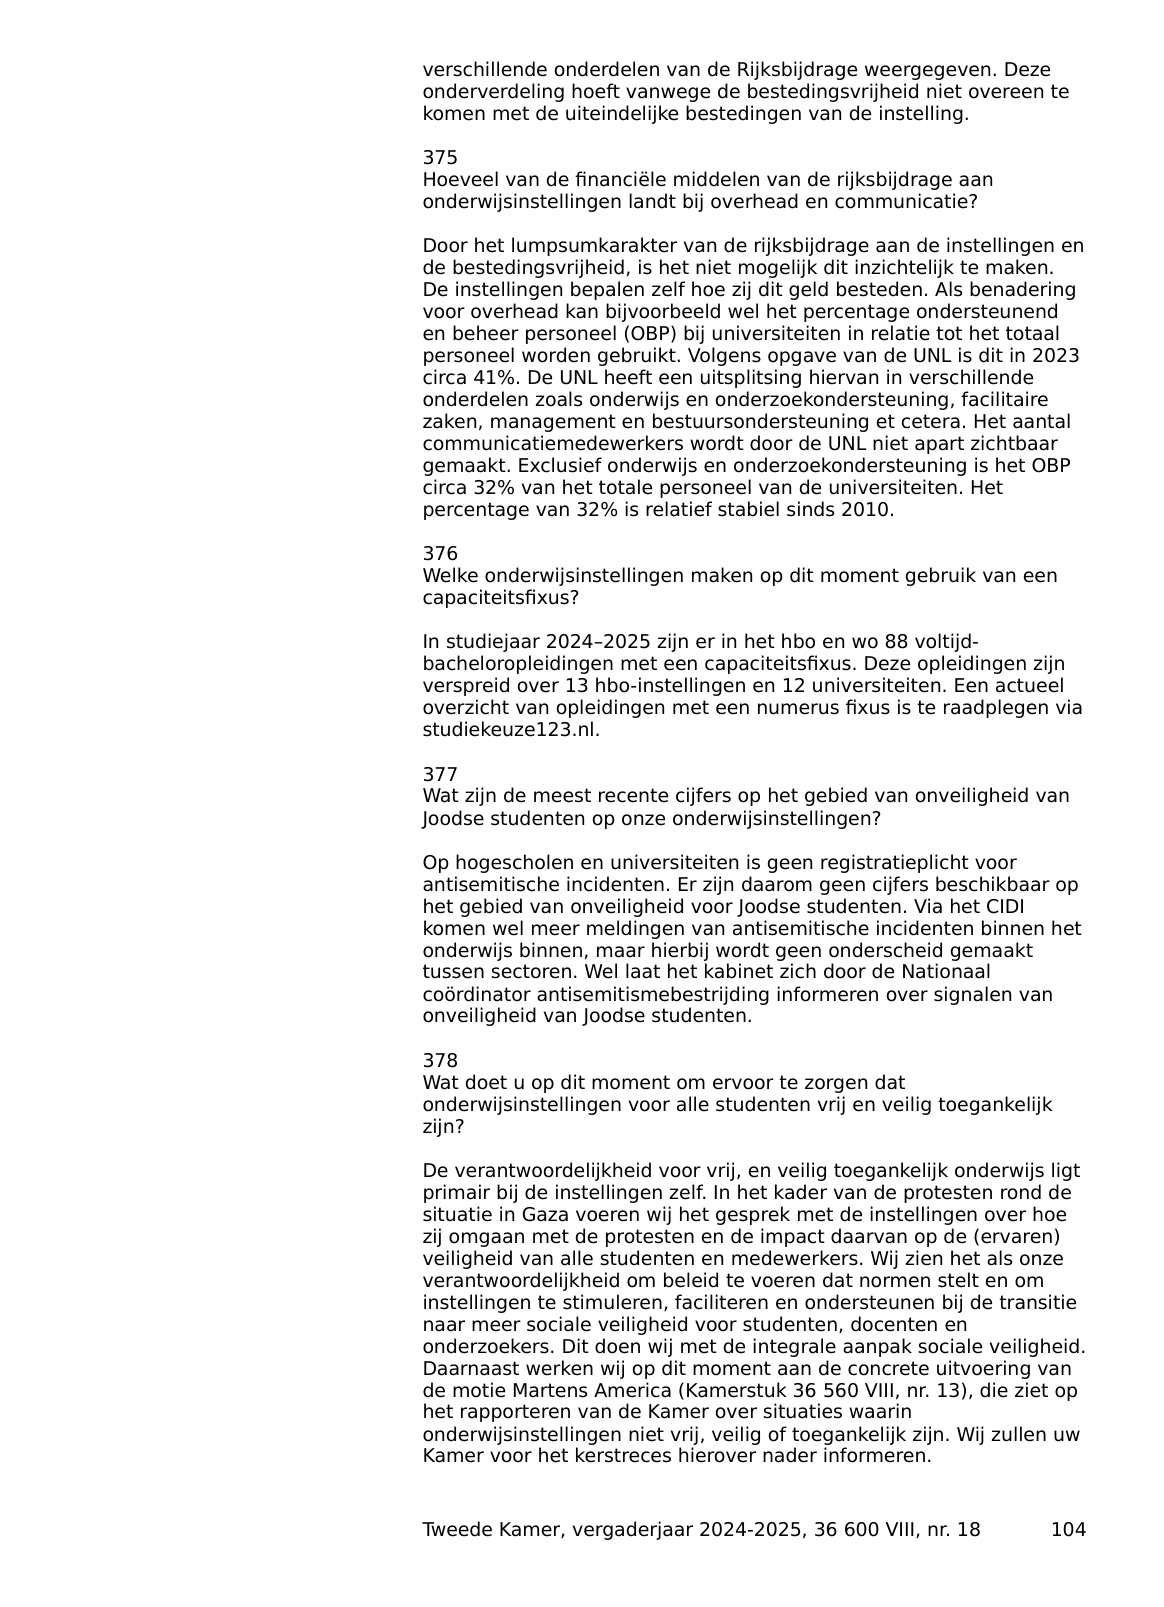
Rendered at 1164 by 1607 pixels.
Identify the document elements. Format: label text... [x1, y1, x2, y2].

text In studiejaar 2024–2025 zijn er in het hbo en wo 88 voltijd-bacheloropleidingen met een capaciteitsfixus. Deze opleidingen zijn verspreid over 13 hbo-instellingen en 12 universiteiten. Een actueel overzicht van opleidingen met een numerus fixus is te raadplegen via studiekeuze123.nl. [422, 631, 1087, 741]
text Wat zijn de meest recente cijfers op het gebied van onveiligheid van Joodse studenten op onze onderwijsinstellingen? [422, 785, 1087, 829]
text Hoeveel van de financiële middelen van de rijksbijdrage aan onderwijsinstellingen landt bij overhead en communicatie? [422, 169, 1087, 213]
text 375 [422, 147, 1087, 169]
text Door het lumpsumkarakter van de rijksbijdrage aan de instellingen en de bestedingsvrijheid, is het niet mogelijk dit inzichtelijk te maken. De instellingen bepalen zelf hoe zij dit geld besteden. Als benadering voor overhead kan bijvoorbeeld wel het percentage ondersteunend en beheer personeel (OBP) bij universiteiten in relatie tot het totaal personeel worden gebruikt. Volgens opgave van de UNL is dit in 2023 circa 41%. De UNL heeft een uitsplitsing hiervan in verschillende onderdelen zoals onderwijs en onderzoekondersteuning, facilitaire zaken, management en bestuursondersteuning et cetera. Het aantal communicatiemedewerkers wordt door de UNL niet apart zichtbaar gemaakt. Exclusief onderwijs en onderzoekondersteuning is het OBP circa 32% van het totale personeel van de universiteiten. Het percentage van 32% is relatief stabiel sinds 2010. [422, 235, 1087, 521]
text Wat doet u op dit moment om ervoor te zorgen dat onderwijsinstellingen voor alle studenten vrij en veilig toegankelijk zijn? [422, 1072, 1087, 1137]
text verschillende onderdelen van de Rijksbijdrage weergegeven. Deze onderverdeling hoeft vanwege de bestedingsvrijheid niet overeen te komen met de uiteindelijke bestedingen van de instelling. [422, 59, 1087, 125]
text 377 [422, 763, 1087, 785]
text Op hogescholen en universiteiten is geen registratieplicht voor antisemitische incidenten. Er zijn daarom geen cijfers beschikbaar op het gebied van onveiligheid voor Joodse studenten. Via het CIDI komen wel meer meldingen van antisemitische incidenten binnen het onderwijs binnen, maar hierbij wordt geen onderscheid gemaakt tussen sectoren. Wel laat het kabinet zich door de Nationaal coördinator antisemitismebestrijding informeren over signalen van onveiligheid van Joodse studenten. [422, 852, 1087, 1027]
text 378 [422, 1049, 1087, 1072]
text De verantwoordelijkheid voor vrij, en veilig toegankelijk onderwijs ligt primair bij de instellingen zelf. In het kader van de protesten rond de situatie in Gaza voeren wij het gesprek met de instellingen over hoe zij omgaan met de protesten en de impact daarvan op de (ervaren) veiligheid van alle studenten en medewerkers. Wij zien het als onze verantwoordelijkheid om beleid te voeren dat normen stelt en om instellingen te stimuleren, faciliteren en ondersteunen bij de transitie naar meer sociale veiligheid voor studenten, docenten en onderzoekers. Dit doen wij met de integrale aanpak sociale veiligheid. Daarnaast werken wij op dit moment aan de concrete uitvoering van de motie Martens America (Kamerstuk 36 560 VIII, nr. 13), die ziet op het rapporteren van de Kamer over situaties waarin onderwijsinstellingen niet vrij, veilig of toegankelijk zijn. Wij zullen uw Kamer voor het kerstreces hierover nader informeren. [422, 1160, 1087, 1467]
text Welke onderwijsinstellingen maken op dit moment gebruik van een capaciteitsfixus? [422, 565, 1087, 609]
text 376 [422, 543, 1087, 565]
